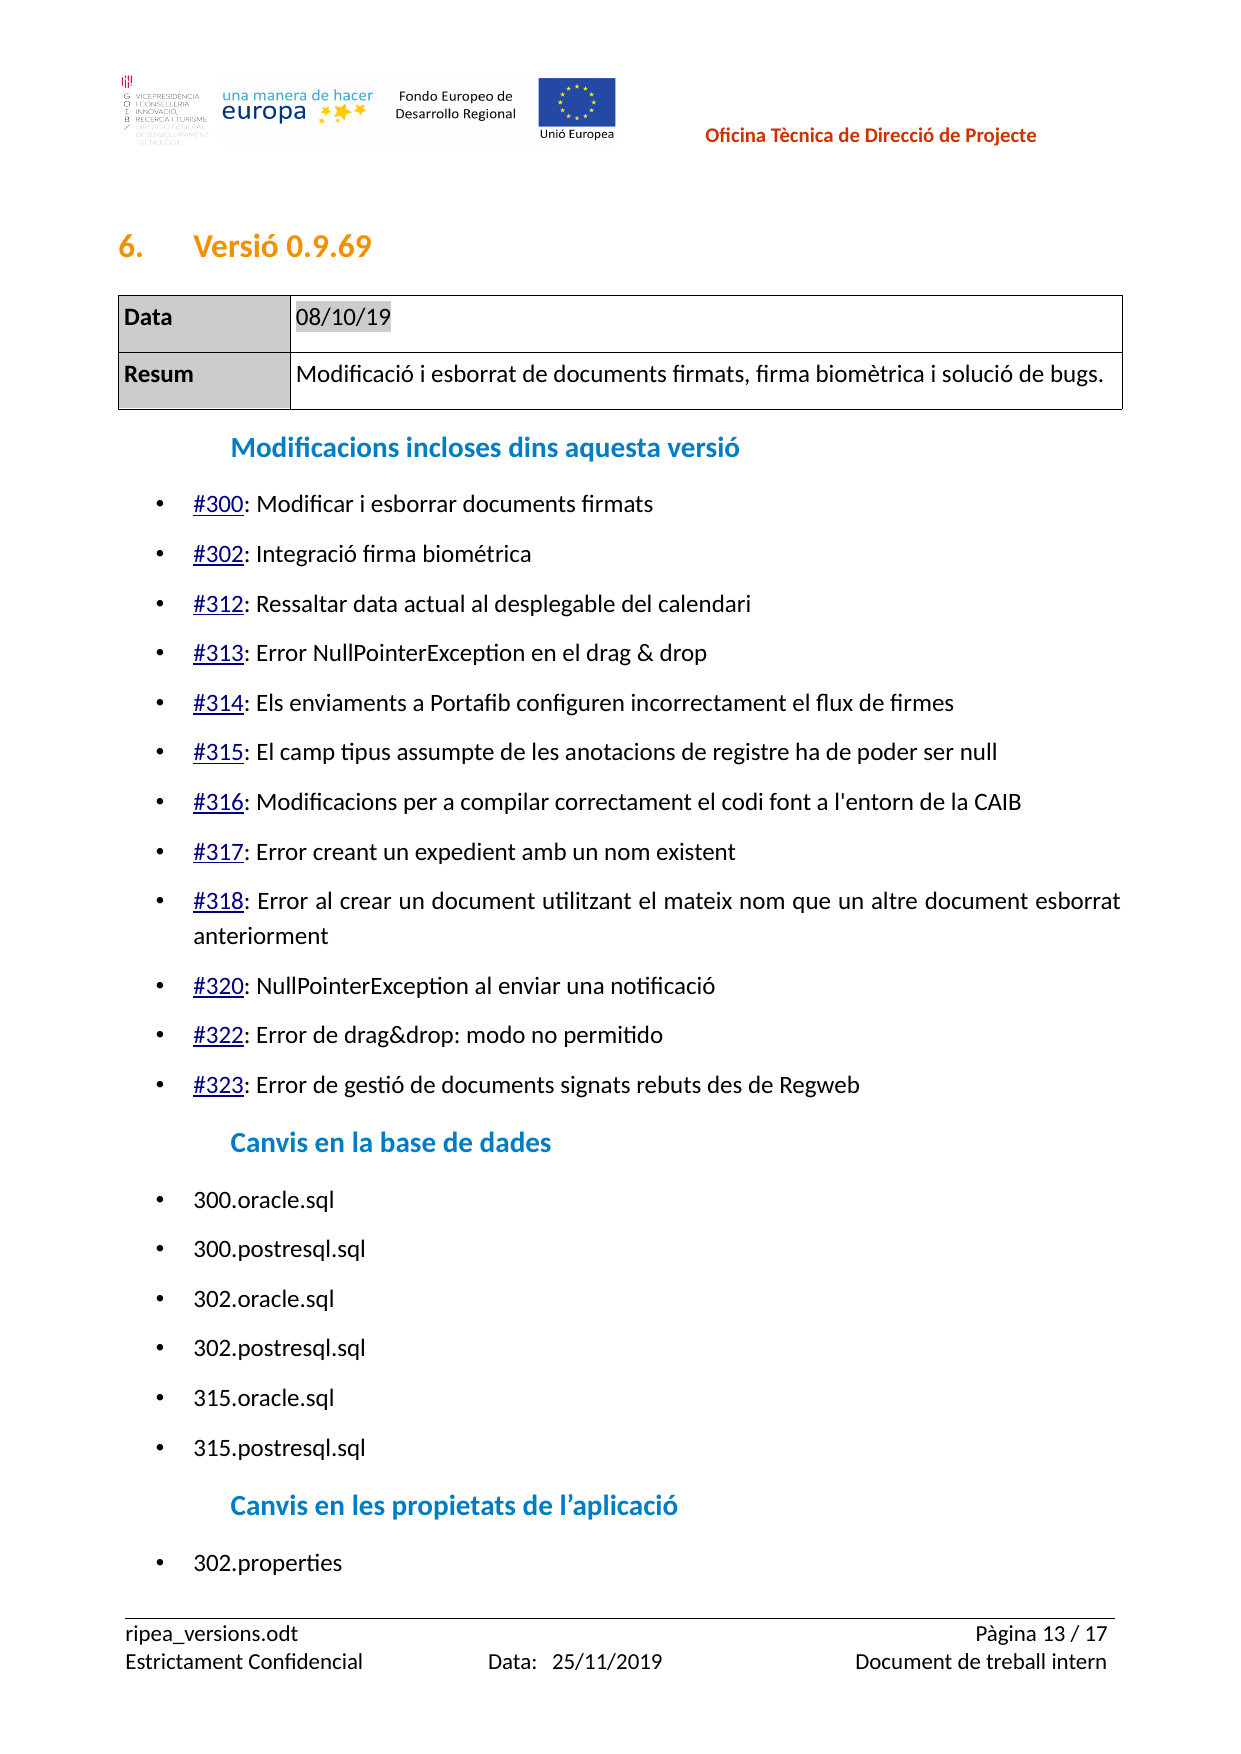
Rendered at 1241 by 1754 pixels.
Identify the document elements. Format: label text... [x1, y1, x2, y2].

list 315.oracle.sql [156, 1382, 1122, 1413]
table_cell Resum [119, 353, 290, 408]
subtitle Versió 0.9.69 [118, 225, 1122, 266]
list #302: Integració firma biométrica [156, 538, 1122, 569]
subtitle Canvis en la base de dades [153, 1124, 1122, 1160]
list #316: Modificacions per a compilar correctament el codi font a l'entorn de la CAIB [156, 786, 1122, 817]
subtitle Canvis en les propietats de l’aplicació [153, 1487, 1122, 1523]
list #318: Error al crear un document utilitzant el mateix nom que un altre document esborrat anteriorment [156, 885, 1122, 951]
list 300.oracle.sql [156, 1184, 1122, 1214]
list 300.postresql.sql [156, 1233, 1122, 1264]
list #320: NullPointerException al enviar una notificació [156, 970, 1122, 1000]
table_cell Modificació i esborrat de documents firmats, firma biomètrica i solució de bugs. [291, 353, 1122, 408]
list #317: Error creant un expedient amb un nom existent [156, 836, 1122, 866]
list #323: Error de gestió de documents signats rebuts des de Regweb [156, 1069, 1122, 1099]
picture [219, 73, 621, 147]
list 302.properties [156, 1547, 1122, 1577]
list 302.postresql.sql [156, 1333, 1122, 1363]
picture [118, 73, 213, 147]
list #312: Ressaltar data actual al desplegable del calendari [156, 588, 1122, 618]
list #314: Els enviaments a Portafib configuren incorrectament el flux de firmes [156, 687, 1122, 717]
list #322: Error de drag&drop: modo no permitido [156, 1019, 1122, 1050]
table_header Data [119, 296, 290, 352]
list #315: El camp tipus assumpte de les anotacions de registre ha de poder ser null [156, 736, 1122, 767]
subtitle Modificacions incloses dins aquesta versió [153, 429, 1122, 465]
list 302.oracle.sql [156, 1283, 1122, 1313]
list 315.postresql.sql [156, 1432, 1122, 1462]
list #300: Modificar i esborrar documents firmats [156, 488, 1122, 519]
list #313: Error NullPointerException en el drag & drop [156, 637, 1122, 668]
table_header 08/10/19 [291, 296, 1122, 352]
